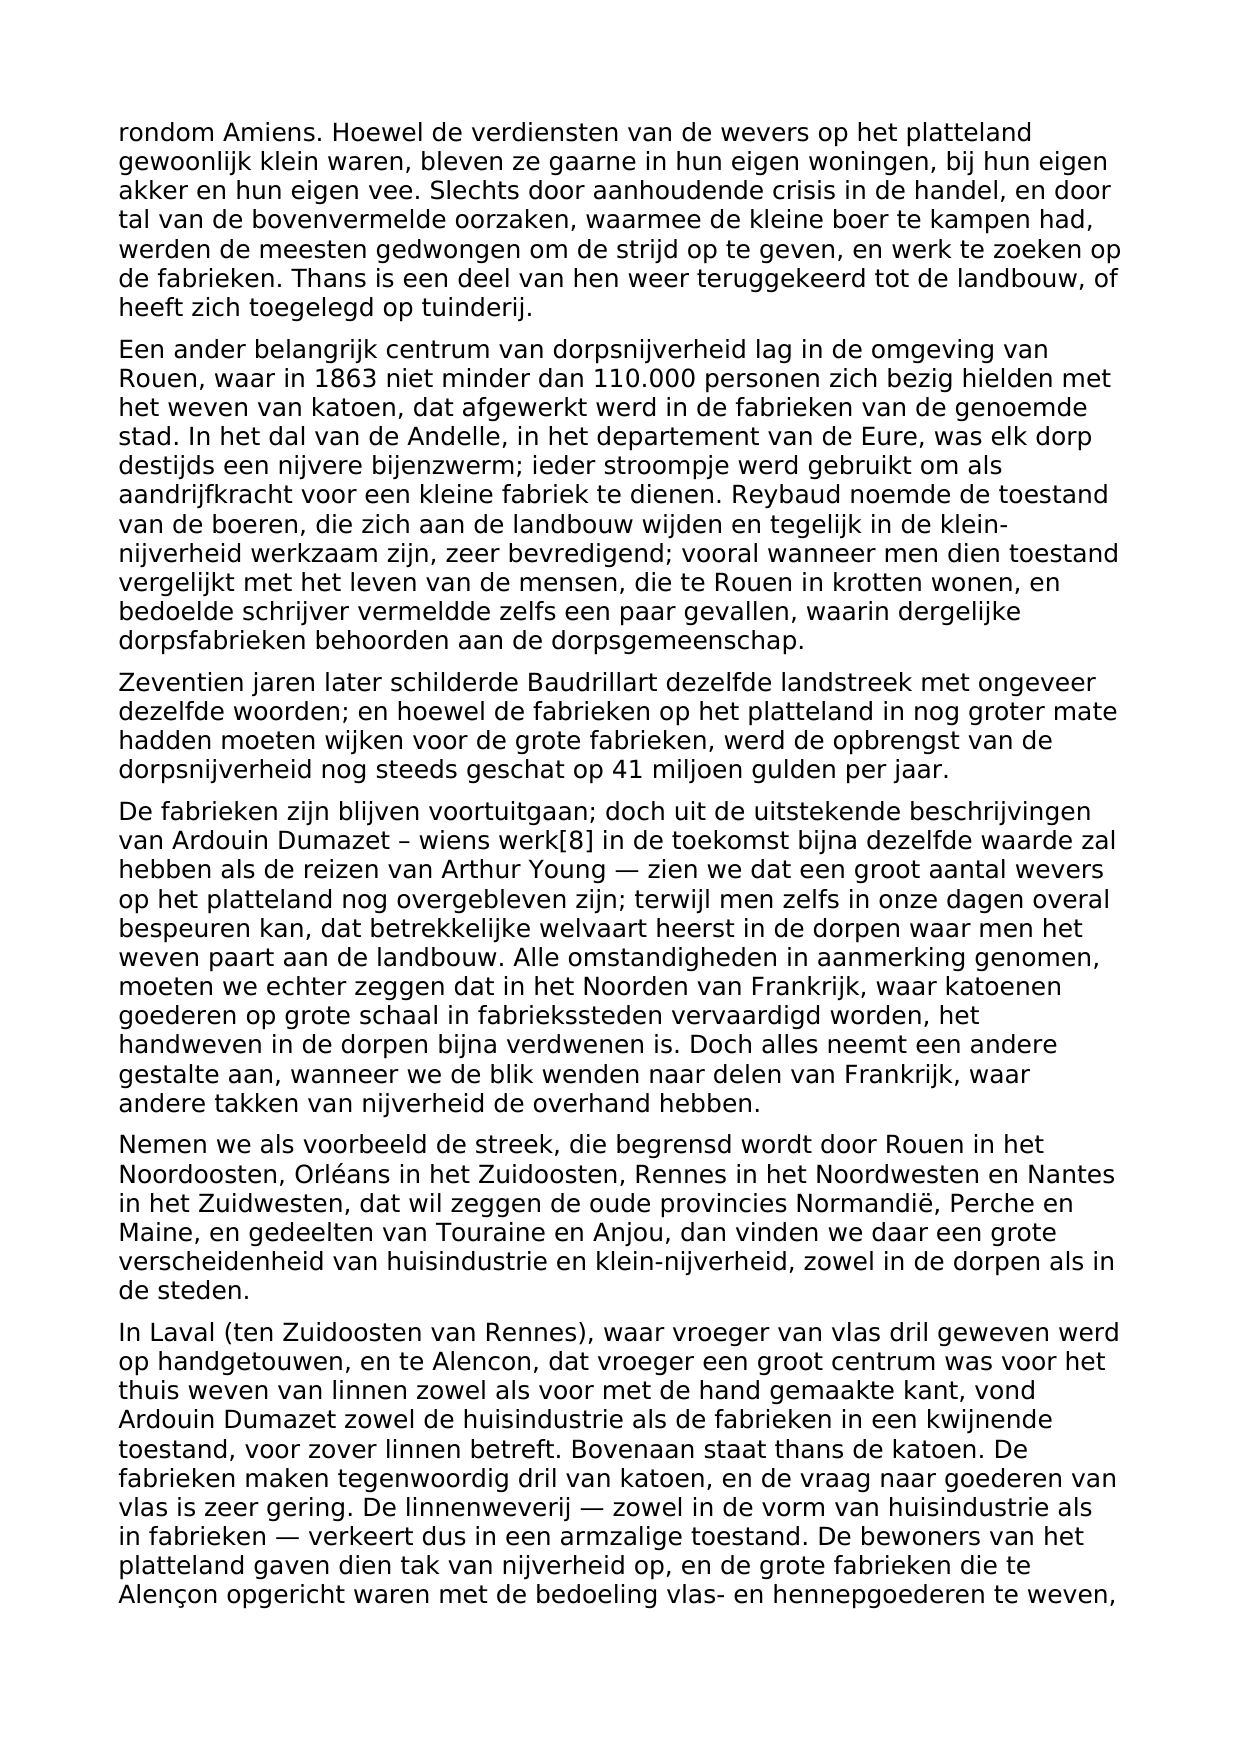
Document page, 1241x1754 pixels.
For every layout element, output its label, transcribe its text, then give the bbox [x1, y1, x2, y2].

text In Laval (ten Zuidoosten van Rennes), waar vroeger van vlas dril geweven werd op handgetouwen, en te Alencon, dat vroeger een groot centrum was voor het thuis weven van linnen zowel als voor met de hand gemaakte kant, vond Ardouin Dumazet zowel de huisindustrie als de fabrieken in een kwijnende toestand, voor zover linnen betreft. Bovenaan staat thans de katoen. De fabrieken maken tegenwoordig dril van katoen, en de vraag naar goederen van vlas is zeer gering. De linnenweverij — zowel in de vorm van huisindustrie als in fabrieken — verkeert dus in een armzalige toestand. De bewoners van het platteland gaven dien tak van nijverheid op, en de grote fabrieken die te Alençon opgericht waren met de bedoeling vlas- en hennepgoederen te weven, [118, 1318, 1122, 1610]
text Nemen we als voorbeeld de streek, die begrensd wordt door Rouen in het Noordoosten, Orléans in het Zuidoosten, Rennes in het Noordwesten en Nantes in het Zuidwesten, dat wil zeggen de oude provincies Normandië, Perche en Maine, en gedeelten van Touraine en Anjou, dan vinden we daar een grote verscheidenheid van huisindustrie en klein-nijverheid, zowel in de dorpen als in de steden. [118, 1131, 1122, 1306]
text Zeventien jaren later schilderde Baudrillart dezelfde landstreek met ongeveer dezelfde woorden; en hoewel de fabrieken op het platteland in nog groter mate hadden moeten wijken voor de grote fabrieken, werd de opbrengst van de dorpsnijverheid nog steeds geschat op 41 miljoen gulden per jaar. [118, 668, 1122, 785]
text Een ander belangrijk centrum van dorpsnijverheid lag in de omgeving van Rouen, waar in 1863 niet minder dan 110.000 personen zich bezig hielden met het weven van katoen, dat afgewerkt werd in de fabrieken van de genoemde stad. In het dal van de Andelle, in het departement van de Eure, was elk dorp destijds een nijvere bijenzwerm; ieder stroompje werd gebruikt om als aandrijfkracht voor een kleine fabriek te dienen. Reybaud noemde de toestand van de boeren, die zich aan de landbouw wijden en tegelijk in de klein-nijverheid werkzaam zijn, zeer bevredigend; vooral wanneer men dien toestand vergelijkt met het leven van de mensen, die te Rouen in krotten wonen, en bedoelde schrijver vermeldde zelfs een paar gevallen, waarin dergelijke dorpsfabrieken behoorden aan de dorpsgemeenschap. [118, 335, 1122, 656]
text rondom Amiens. Hoewel de verdiensten van de wevers op het platteland gewoonlijk klein waren, bleven ze gaarne in hun eigen woningen, bij hun eigen akker en hun eigen vee. Slechts door aanhoudende crisis in de handel, en door tal van de bovenvermelde oorzaken, waarmee de kleine boer te kampen had, werden de meesten gedwongen om de strijd op te geven, en werk te zoeken op de fabrieken. Thans is een deel van hen weer teruggekeerd tot de landbouw, of heeft zich toegelegd op tuinderij. [118, 118, 1122, 322]
text De fabrieken zijn blijven voortuitgaan; doch uit de uitstekende beschrijvingen van Ardouin Dumazet – wiens werk[8] in de toekomst bijna dezelfde waarde zal hebben als de reizen van Arthur Young — zien we dat een groot aantal wevers op het platteland nog overgebleven zijn; terwijl men zelfs in onze dagen overal bespeuren kan, dat betrekkelijke welvaart heerst in de dorpen waar men het weven paart aan de landbouw. Alle omstandigheden in aanmerking genomen, moeten we echter zeggen dat in het Noorden van Frankrijk, waar katoenen goederen op grote schaal in fabriekssteden vervaardigd worden, het handweven in de dorpen bijna verdwenen is. Doch alles neemt een andere gestalte aan, wanneer we de blik wenden naar delen van Frankrijk, waar andere takken van nijverheid de overhand hebben. [118, 797, 1122, 1118]
